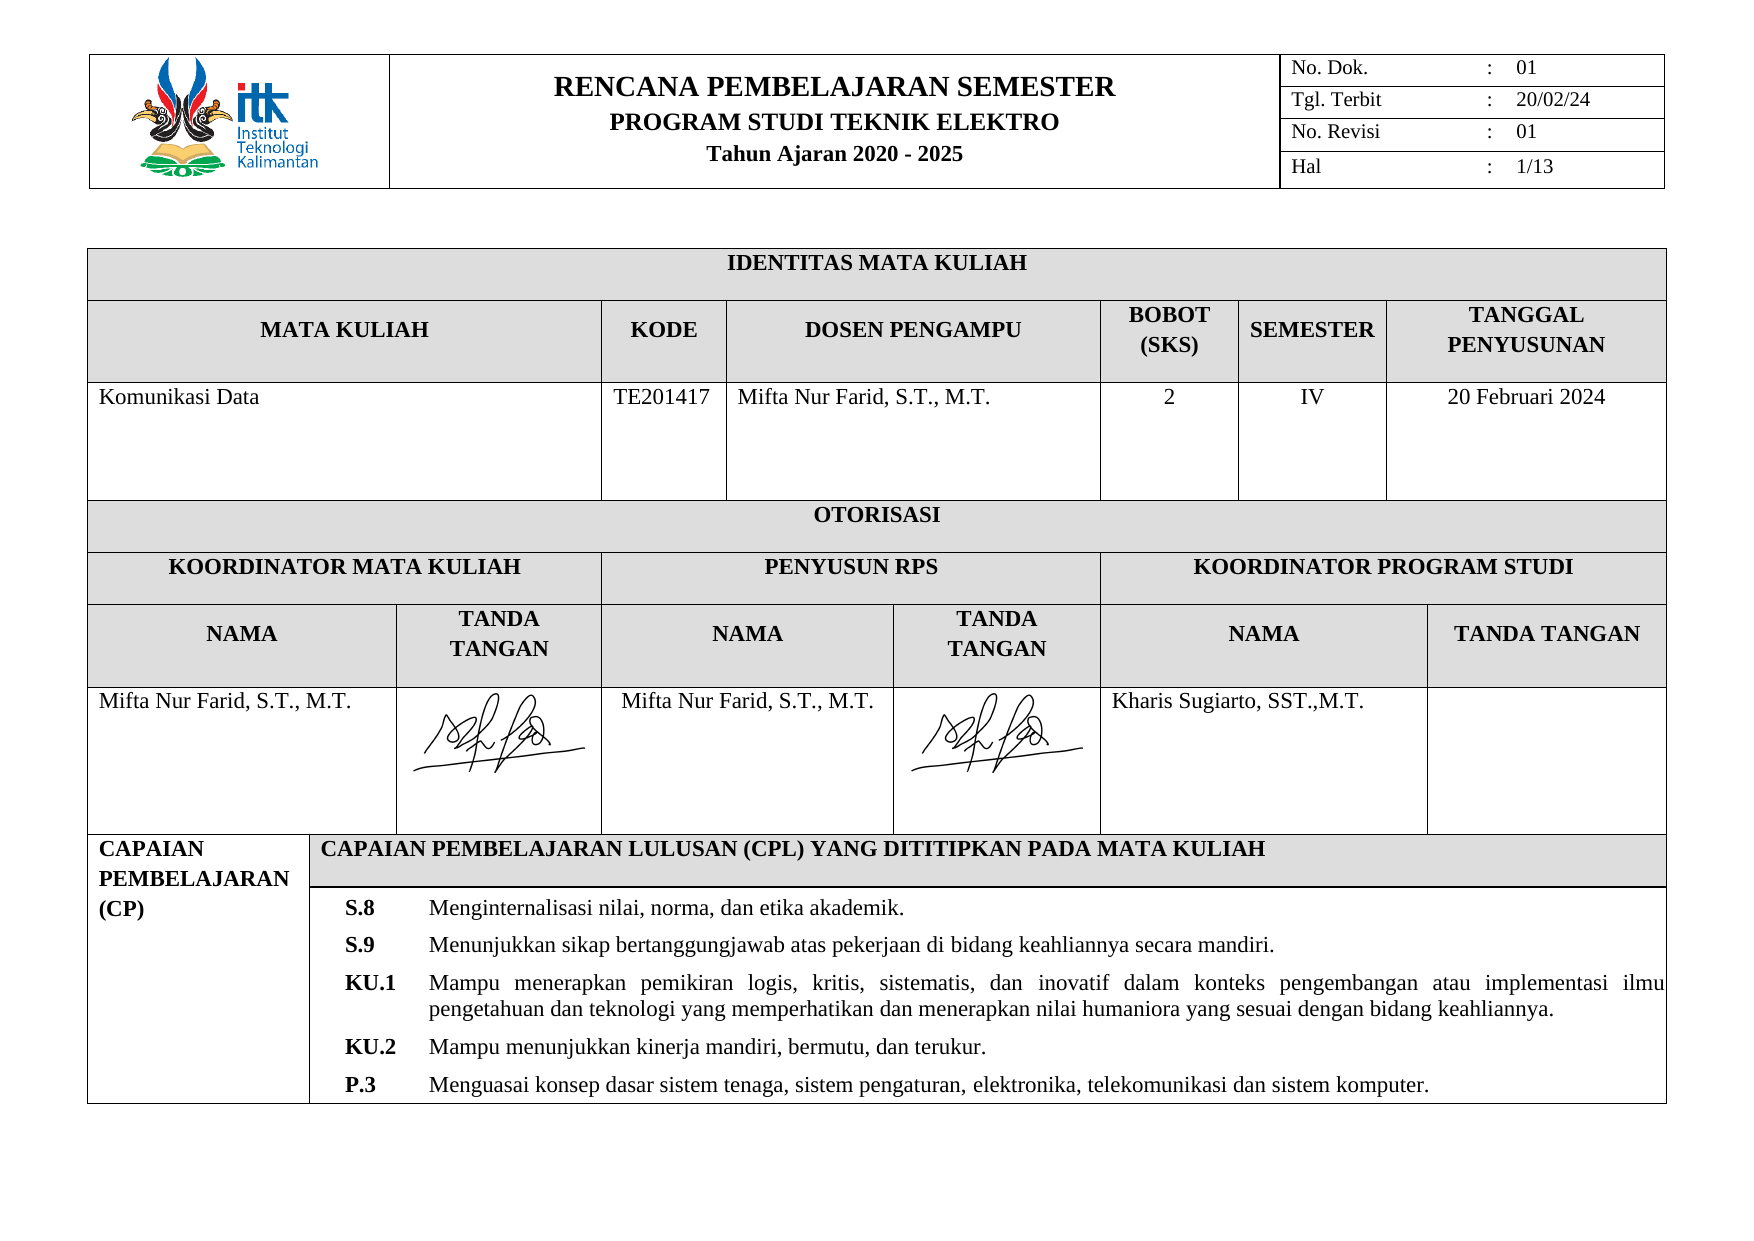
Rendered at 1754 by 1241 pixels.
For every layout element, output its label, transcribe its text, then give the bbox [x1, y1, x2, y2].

table_cell P.3 [320, 1065, 404, 1103]
picture [905, 687, 1089, 779]
table_cell KOORDINATOR PROGRAM STUDI [1101, 553, 1666, 604]
table_cell DOSEN PENGAMPU [727, 301, 1100, 382]
table_cell CAPAIAN PEMBELAJARAN LULUSAN (CPL) YANG DITITIPKAN PADA MATA KULIAH [310, 835, 1666, 886]
table_cell Mampu menunjukkan kinerja mandiri, bermutu, dan terukur. [404, 1028, 1666, 1065]
table_cell MATA KULIAH [88, 301, 601, 382]
table_cell NAMA [88, 605, 396, 687]
table_cell KU.1 [320, 964, 404, 1028]
table_cell [397, 688, 601, 834]
table_cell Mifta Nur Farid, S.T., M.T. [727, 383, 1100, 500]
table_cell 20 Februari 2024 [1387, 383, 1666, 500]
table_header Menginternalisasi nilai, norma, dan etika akademik. [404, 888, 1666, 926]
table_cell Mifta Nur Farid, S.T., M.T. [88, 688, 396, 834]
table_cell Komunikasi Data [88, 383, 601, 500]
table_header IDENTITAS MATA KULIAH [88, 249, 1666, 300]
picture [127, 55, 322, 181]
table_cell 2 [1101, 383, 1238, 500]
table_cell [894, 688, 1100, 834]
table_cell Kharis Sugiarto, SST.,M.T. [1101, 688, 1427, 834]
table_cell Menguasai konsep dasar sistem tenaga, sistem pengaturan, elektronika, telekomunikasi dan sistem komputer. [404, 1065, 1666, 1103]
table_cell Menunjukkan sikap bertanggungjawab atas pekerjaan di bidang keahliannya secara mandiri. [404, 926, 1666, 963]
table_cell BOBOT (SKS) [1101, 301, 1238, 382]
table_cell TANDA TANGAN [397, 605, 601, 687]
table_cell Mampu menerapkan pemikiran logis, kritis, sistematis, dan inovatif dalam konteks pengembangan atau implementasi ilmu pengetahuan dan teknologi yang memperhatikan dan menerapkan nilai humaniora yang sesuai dengan bidang keahliannya. [404, 964, 1666, 1028]
table_cell NAMA [602, 605, 893, 687]
table_cell SEMESTER [1239, 301, 1386, 382]
table_cell TANDA TANGAN [894, 605, 1100, 687]
table_cell IV [1239, 383, 1386, 500]
table_cell TANDA TANGAN [1428, 605, 1666, 687]
table_cell TE201417 [602, 383, 726, 500]
picture [407, 687, 591, 779]
table_cell Mifta Nur Farid, S.T., M.T. [602, 688, 893, 834]
table_cell S.9 [320, 926, 404, 963]
table_cell KU.2 [320, 1028, 404, 1065]
table_cell [310, 888, 1666, 1103]
table_cell [1428, 688, 1666, 834]
table_header S.8 [320, 888, 404, 926]
table_cell TANGGAL PENYUSUNAN [1387, 301, 1666, 382]
table_cell CAPAIAN PEMBELAJARAN (CP) [88, 835, 309, 1103]
table_cell KOORDINATOR MATA KULIAH [88, 553, 601, 604]
table_cell PENYUSUN RPS [602, 553, 1100, 604]
table_cell NAMA [1101, 605, 1427, 687]
table_cell OTORISASI [88, 501, 1666, 552]
table_cell KODE [602, 301, 726, 382]
